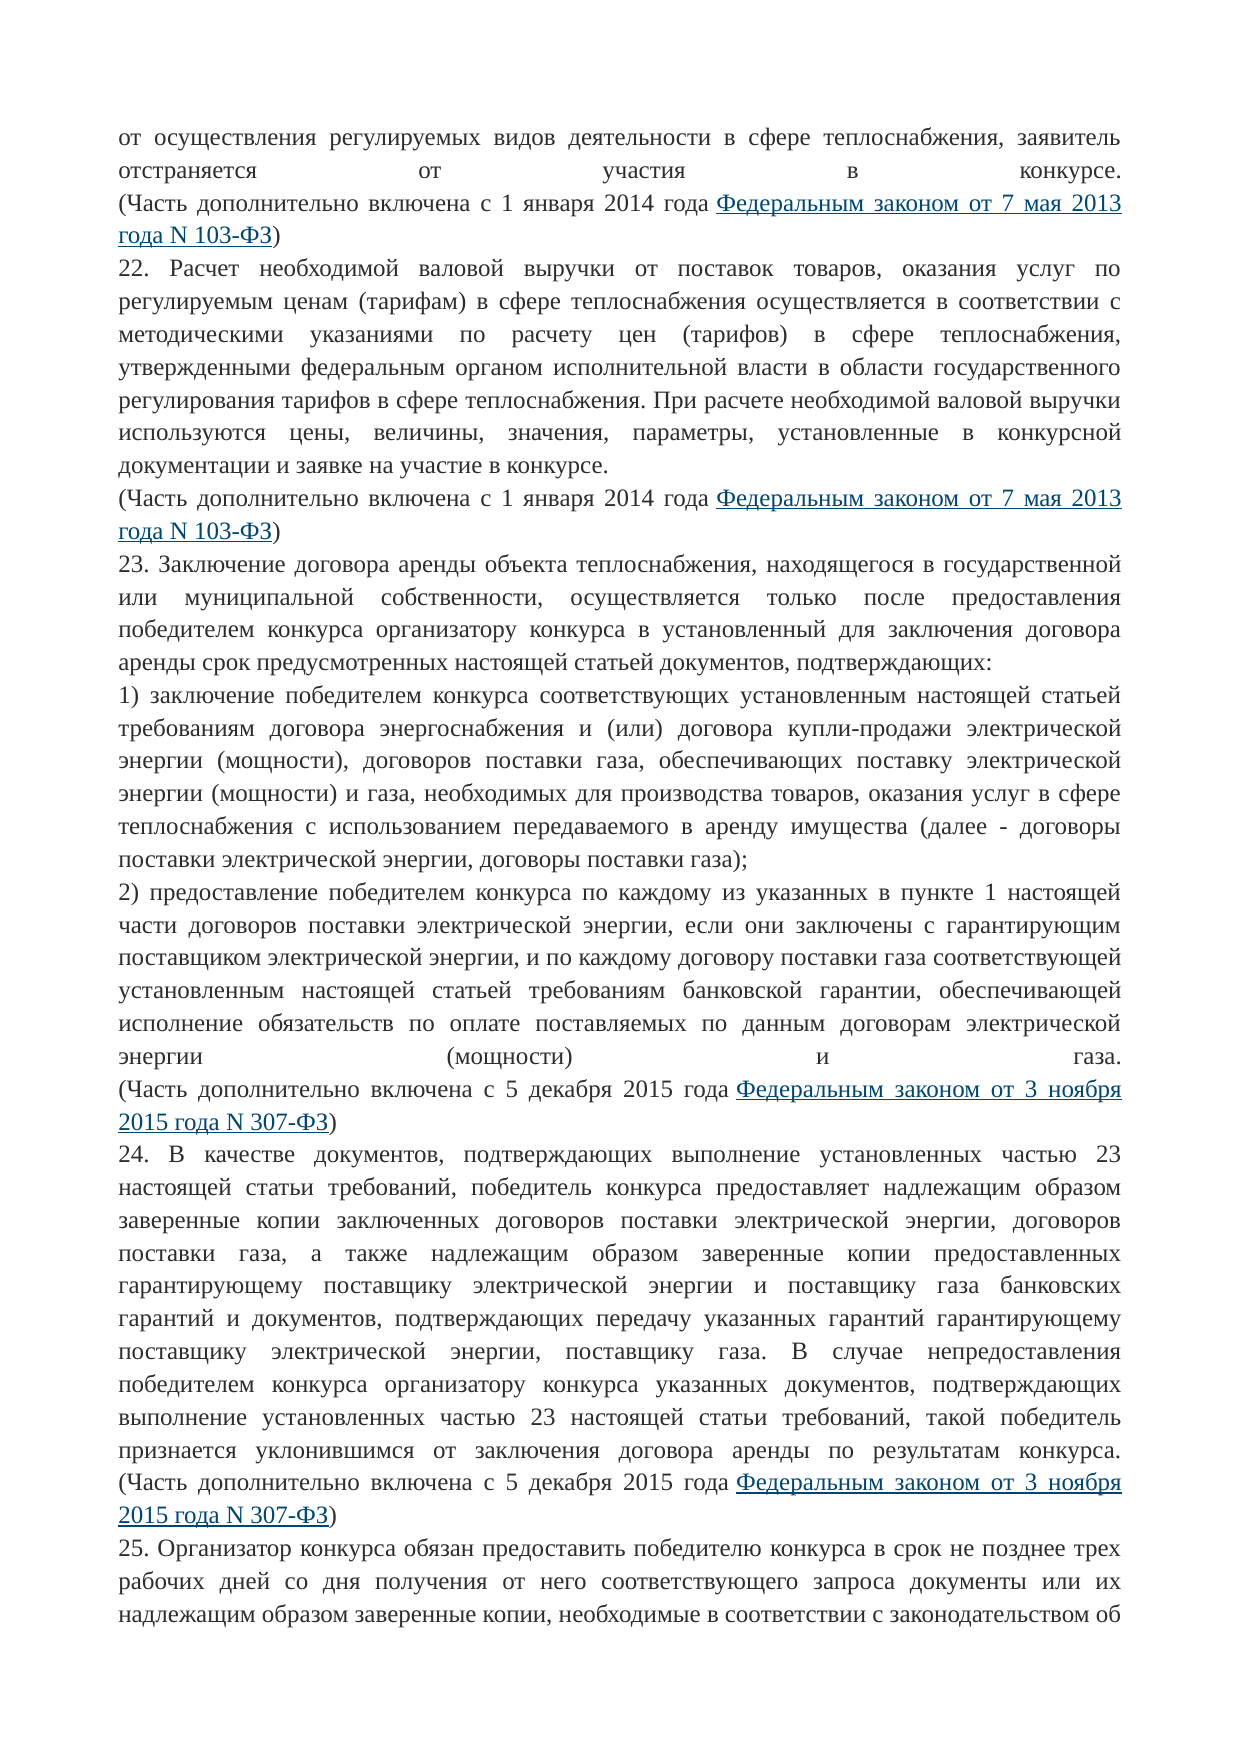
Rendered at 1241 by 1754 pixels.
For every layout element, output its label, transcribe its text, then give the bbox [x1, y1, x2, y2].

text 22. Расчет необходимой валовой выручки от поставок товаров, оказания услуг по регулируемым ценам (тарифам) в сфере теплоснабжения осуществляется в соответствии с методическими указаниями по расчету цен (тарифов) в сфере теплоснабжения, утвержденными федеральным органом исполнительной власти в области государственного регулирования тарифов в сфере теплоснабжения. При расчете необходимой валовой выручки используются цены, величины, значения, параметры, установленные в конкурсной документации и заявке на участие в конкурсе. [118, 249, 1122, 479]
text 23. Заключение договора аренды объекта теплоснабжения, находящегося в государственной или муниципальной собственности, осуществляется только после предоставления победителем конкурса организатору конкурса в установленный для заключения договора аренды срок предусмотренных настоящей статьей документов, подтверждающих: [118, 545, 1122, 676]
text 24. В качестве документов, подтверждающих выполнение установленных частью 23 настоящей статьи требований, победитель конкурса предоставляет надлежащим образом заверенные копии заключенных договоров поставки электрической энергии, договоров поставки газа, а также надлежащим образом заверенные копии предоставленных гарантирующему поставщику электрической энергии и поставщику газа банковских гарантий и документов, подтверждающих передачу указанных гарантий гарантирующему поставщику электрической энергии, поставщику газа. В случае непредоставления победителем конкурса организатору конкурса указанных документов, подтверждающих выполнение установленных частью 23 настоящей статьи требований, такой победитель признается уклонившимся от заключения договора аренды по результатам конкурса. (Часть дополнительно включена с 5 декабря 2015 года Федеральным законом от 3 ноября 2015 года N 307-ФЗ) [118, 1135, 1122, 1529]
text от осуществления регулируемых видов деятельности в сфере теплоснабжения, заявитель отстраняется от участия в конкурсе. (Часть дополнительно включена с 1 января 2014 года Федеральным законом от 7 мая 2013 года N 103-ФЗ) [118, 118, 1122, 249]
text 1) заключение победителем конкурса соответствующих установленным настоящей статьей требованиям договора энергоснабжения и (или) договора купли-продажи электрической энергии (мощности), договоров поставки газа, обеспечивающих поставку электрической энергии (мощности) и газа, необходимых для производства товаров, оказания услуг в сфере теплоснабжения с использованием передаваемого в аренду имущества (далее - договоры поставки электрической энергии, договоры поставки газа); [118, 676, 1122, 873]
text 25. Организатор конкурса обязан предоставить победителю конкурса в срок не позднее трех рабочих дней со дня получения от него соответствующего запроса документы или их надлежащим образом заверенные копии, необходимые в соответствии с законодательством об [118, 1529, 1122, 1627]
text 2) предоставление победителем конкурса по каждому из указанных в пункте 1 настоящей части договоров поставки электрической энергии, если они заключены с гарантирующим поставщиком электрической энергии, и по каждому договору поставки газа соответствующей установленным настоящей статьей требованиям банковской гарантии, обеспечивающей исполнение обязательств по оплате поставляемых по данным договорам электрической энергии (мощности) и газа. (Часть дополнительно включена с 5 декабря 2015 года Федеральным законом от 3 ноября 2015 года N 307-ФЗ) [118, 873, 1122, 1135]
text (Часть дополнительно включена с 1 января 2014 года Федеральным законом от 7 мая 2013 года N 103-ФЗ) [118, 479, 1122, 545]
